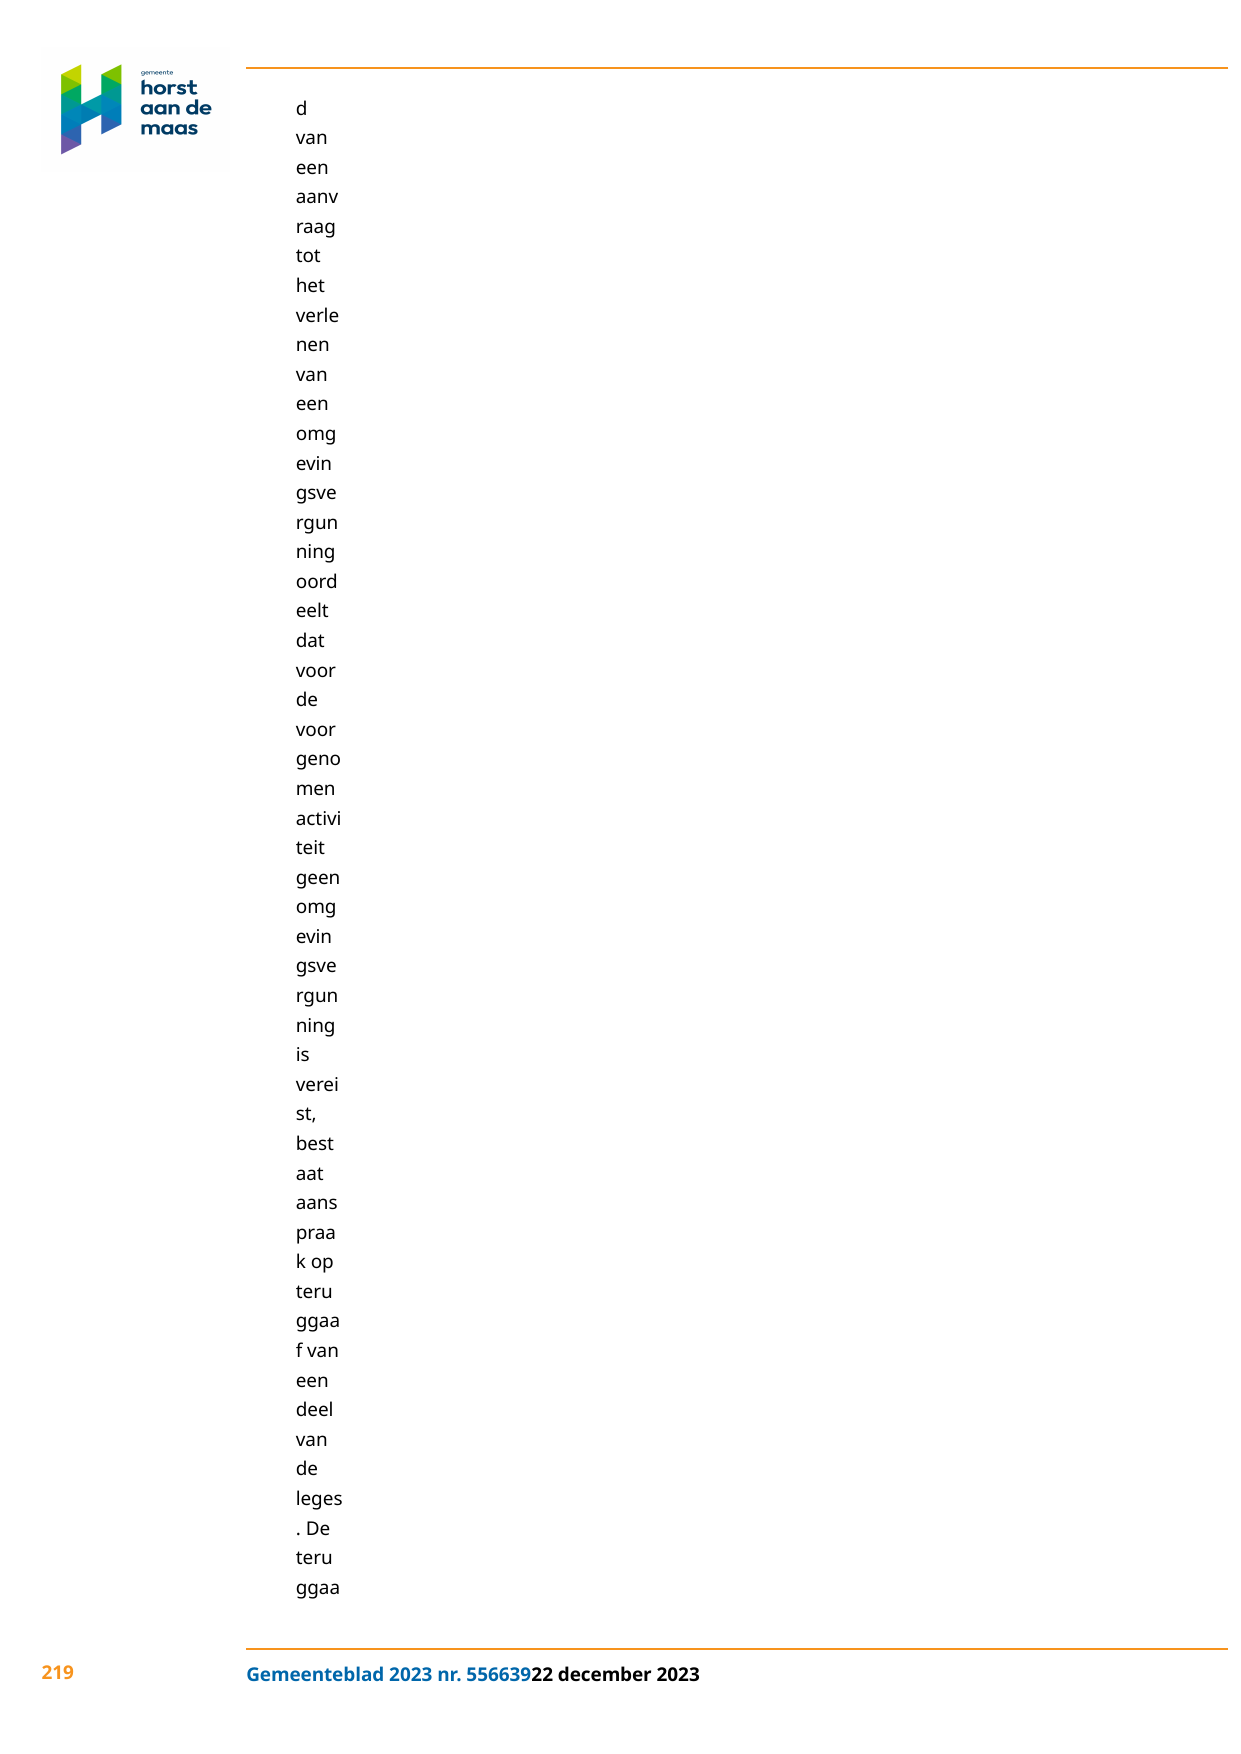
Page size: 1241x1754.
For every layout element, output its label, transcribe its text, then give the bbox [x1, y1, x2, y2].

table_cell [343, 95, 391, 1600]
table_cell d van een aanvraag tot het verlenen van een omgevingsvergunning oordeelt dat voor de voorgenomen activiteit geen omgevingsvergunning is vereist, bestaat aanspraak op teruggaaf van een deel van de leges. De teruggaa [296, 95, 343, 1600]
picture [41, 47, 231, 172]
table_cell [248, 95, 296, 1600]
